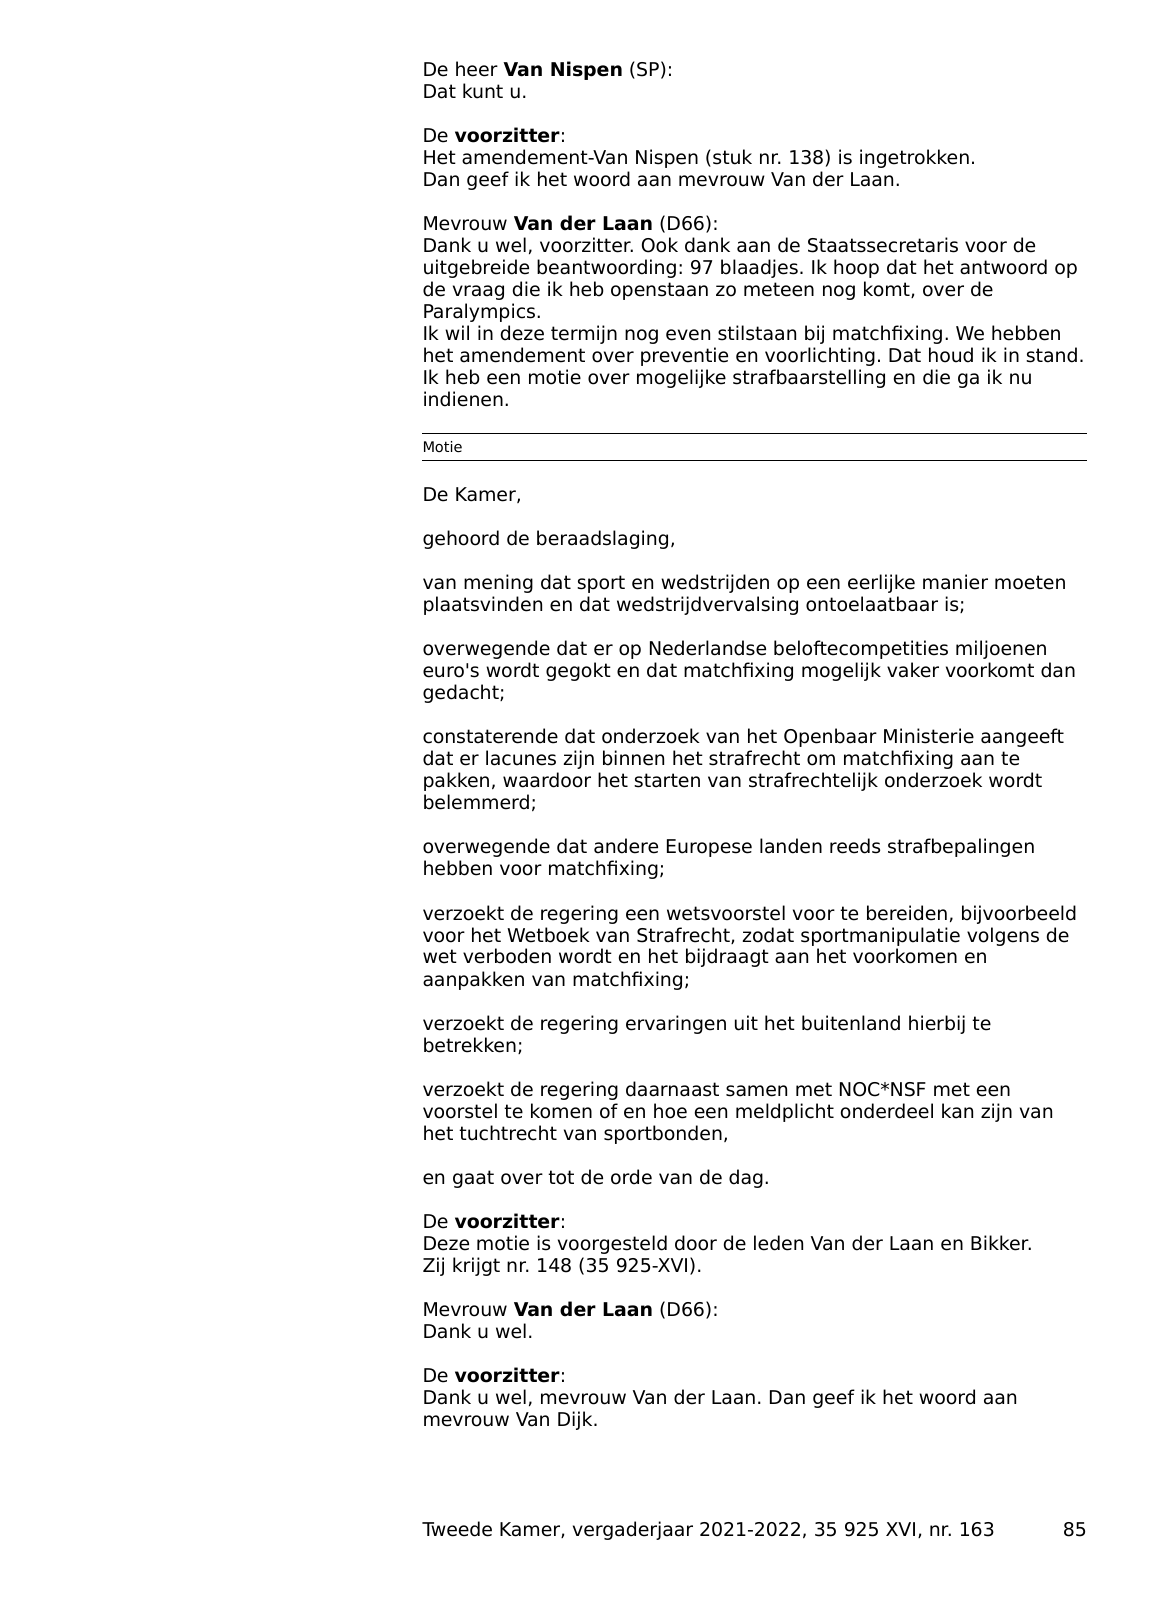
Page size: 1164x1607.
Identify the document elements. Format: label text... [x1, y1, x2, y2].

text Deze motie is voorgesteld door de leden Van der Laan en Bikker. [422, 1233, 1087, 1255]
text De Kamer, [422, 484, 1087, 506]
text Dank u wel. [422, 1321, 1087, 1343]
text en gaat over tot de orde van de dag. [422, 1167, 1087, 1189]
text overwegende dat andere Europese landen reeds strafbepalingen hebben voor matchfixing; [422, 836, 1087, 880]
text Mevrouw Van der Laan (D66): [422, 1299, 1087, 1321]
text constaterende dat onderzoek van het Openbaar Ministerie aangeeft dat er lacunes zijn binnen het strafrecht om matchfixing aan te pakken, waardoor het starten van strafrechtelijk onderzoek wordt belemmerd; [422, 726, 1087, 814]
text Dan geef ik het woord aan mevrouw Van der Laan. [422, 169, 1087, 191]
text De voorzitter: [422, 125, 1087, 147]
text Ik wil in deze termijn nog even stilstaan bij matchfixing. We hebben het amendement over preventie en voorlichting. Dat houd ik in stand. Ik heb een motie over mogelijke strafbaarstelling en die ga ik nu indienen. [422, 323, 1087, 411]
text De voorzitter: [422, 1211, 1087, 1233]
text De voorzitter: [422, 1365, 1087, 1387]
table_header Motie [422, 434, 1087, 460]
text Mevrouw Van der Laan (D66): [422, 213, 1087, 235]
text Dat kunt u. [422, 81, 1087, 103]
text verzoekt de regering een wetsvoorstel voor te bereiden, bijvoorbeeld voor het Wetboek van Strafrecht, zodat sportmanipulatie volgens de wet verboden wordt en het bijdraagt aan het voorkomen en aanpakken van matchfixing; [422, 902, 1087, 990]
text verzoekt de regering daarnaast samen met NOC*NSF met een voorstel te komen of en hoe een meldplicht onderdeel kan zijn van het tuchtrecht van sportbonden, [422, 1079, 1087, 1145]
text Het amendement-Van Nispen (stuk nr. 138) is ingetrokken. [422, 147, 1087, 169]
text verzoekt de regering ervaringen uit het buitenland hierbij te betrekken; [422, 1013, 1087, 1057]
text overwegende dat er op Nederlandse beloftecompetities miljoenen euro's wordt gegokt en dat matchfixing mogelijk vaker voorkomt dan gedacht; [422, 638, 1087, 704]
text Zij krijgt nr. 148 (35 925-XVI). [422, 1255, 1087, 1277]
text gehoord de beraadslaging, [422, 528, 1087, 550]
text Dank u wel, voorzitter. Ook dank aan de Staatssecretaris voor de uitgebreide beantwoording: 97 blaadjes. Ik hoop dat het antwoord op de vraag die ik heb openstaan zo meteen nog komt, over de Paralympics. [422, 235, 1087, 323]
text Dank u wel, mevrouw Van der Laan. Dan geef ik het woord aan mevrouw Van Dijk. [422, 1387, 1087, 1431]
text De heer Van Nispen (SP): [422, 59, 1087, 81]
text van mening dat sport en wedstrijden op een eerlijke manier moeten plaatsvinden en dat wedstrijdvervalsing ontoelaatbaar is; [422, 572, 1087, 616]
